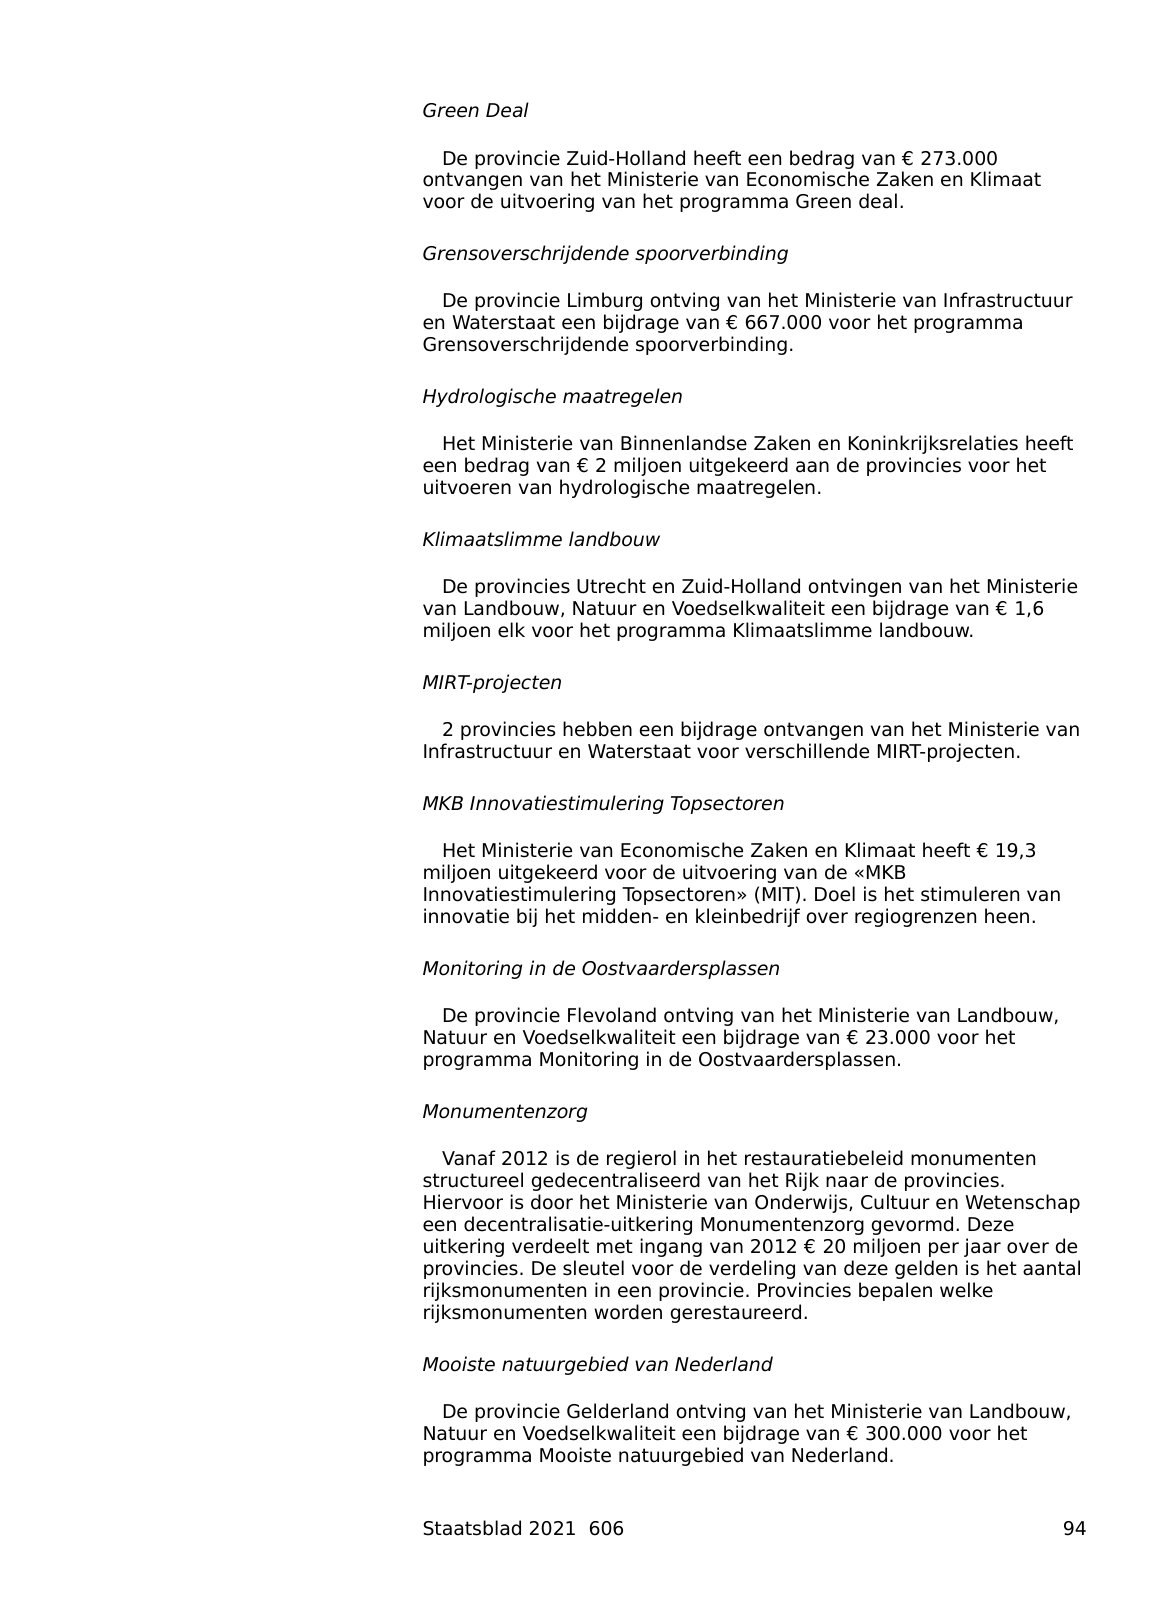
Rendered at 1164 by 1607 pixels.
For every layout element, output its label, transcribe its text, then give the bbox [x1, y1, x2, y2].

text 2 provincies hebben een bijdrage ontvangen van het Ministerie van Infrastructuur en Waterstaat voor verschillende MIRT-projecten. [422, 719, 1087, 763]
subtitle MKB Innovatiestimulering Topsectoren [422, 793, 1087, 815]
subtitle Monumentenzorg [422, 1101, 1087, 1123]
text De provincie Flevoland ontving van het Ministerie van Landbouw, Natuur en Voedselkwaliteit een bijdrage van € 23.000 voor het programma Monitoring in de Oostvaardersplassen. [422, 1005, 1087, 1071]
text De provincie Limburg ontving van het Ministerie van Infrastructuur en Waterstaat een bijdrage van € 667.000 voor het programma Grensoverschrijdende spoorverbinding. [422, 290, 1087, 356]
subtitle Hydrologische maatregelen [422, 386, 1087, 408]
subtitle Klimaatslimme landbouw [422, 529, 1087, 551]
text De provincie Zuid-Holland heeft een bedrag van € 273.000 ontvangen van het Ministerie van Economische Zaken en Klimaat voor de uitvoering van het programma Green deal. [422, 147, 1087, 213]
subtitle Green Deal [422, 100, 1087, 122]
text De provincies Utrecht en Zuid-Holland ontvingen van het Ministerie van Landbouw, Natuur en Voedselkwaliteit een bijdrage van € 1,6 miljoen elk voor het programma Klimaatslimme landbouw. [422, 576, 1087, 642]
subtitle Mooiste natuurgebied van Nederland [422, 1354, 1087, 1376]
subtitle MIRT-projecten [422, 672, 1087, 694]
text Het Ministerie van Economische Zaken en Klimaat heeft € 19,3 miljoen uitgekeerd voor de uitvoering van de «MKB Innovatiestimulering Topsectoren» (MIT). Doel is het stimuleren van innovatie bij het midden- en kleinbedrijf over regiogrenzen heen. [422, 840, 1087, 928]
text De provincie Gelderland ontving van het Ministerie van Landbouw, Natuur en Voedselkwaliteit een bijdrage van € 300.000 voor het programma Mooiste natuurgebied van Nederland. [422, 1401, 1087, 1467]
text Het Ministerie van Binnenlandse Zaken en Koninkrijksrelaties heeft een bedrag van € 2 miljoen uitgekeerd aan de provincies voor het uitvoeren van hydrologische maatregelen. [422, 433, 1087, 499]
subtitle Monitoring in de Oostvaardersplassen [422, 958, 1087, 980]
subtitle Grensoverschrijdende spoorverbinding [422, 243, 1087, 265]
text Vanaf 2012 is de regierol in het restauratiebeleid monumenten structureel gedecentraliseerd van het Rijk naar de provincies. Hiervoor is door het Ministerie van Onderwijs, Cultuur en Wetenschap een decentralisatie-uitkering Monumentenzorg gevormd. Deze uitkering verdeelt met ingang van 2012 € 20 miljoen per jaar over de provincies. De sleutel voor de verdeling van deze gelden is het aantal rijksmonumenten in een provincie. Provincies bepalen welke rijksmonumenten worden gerestaureerd. [422, 1148, 1087, 1324]
